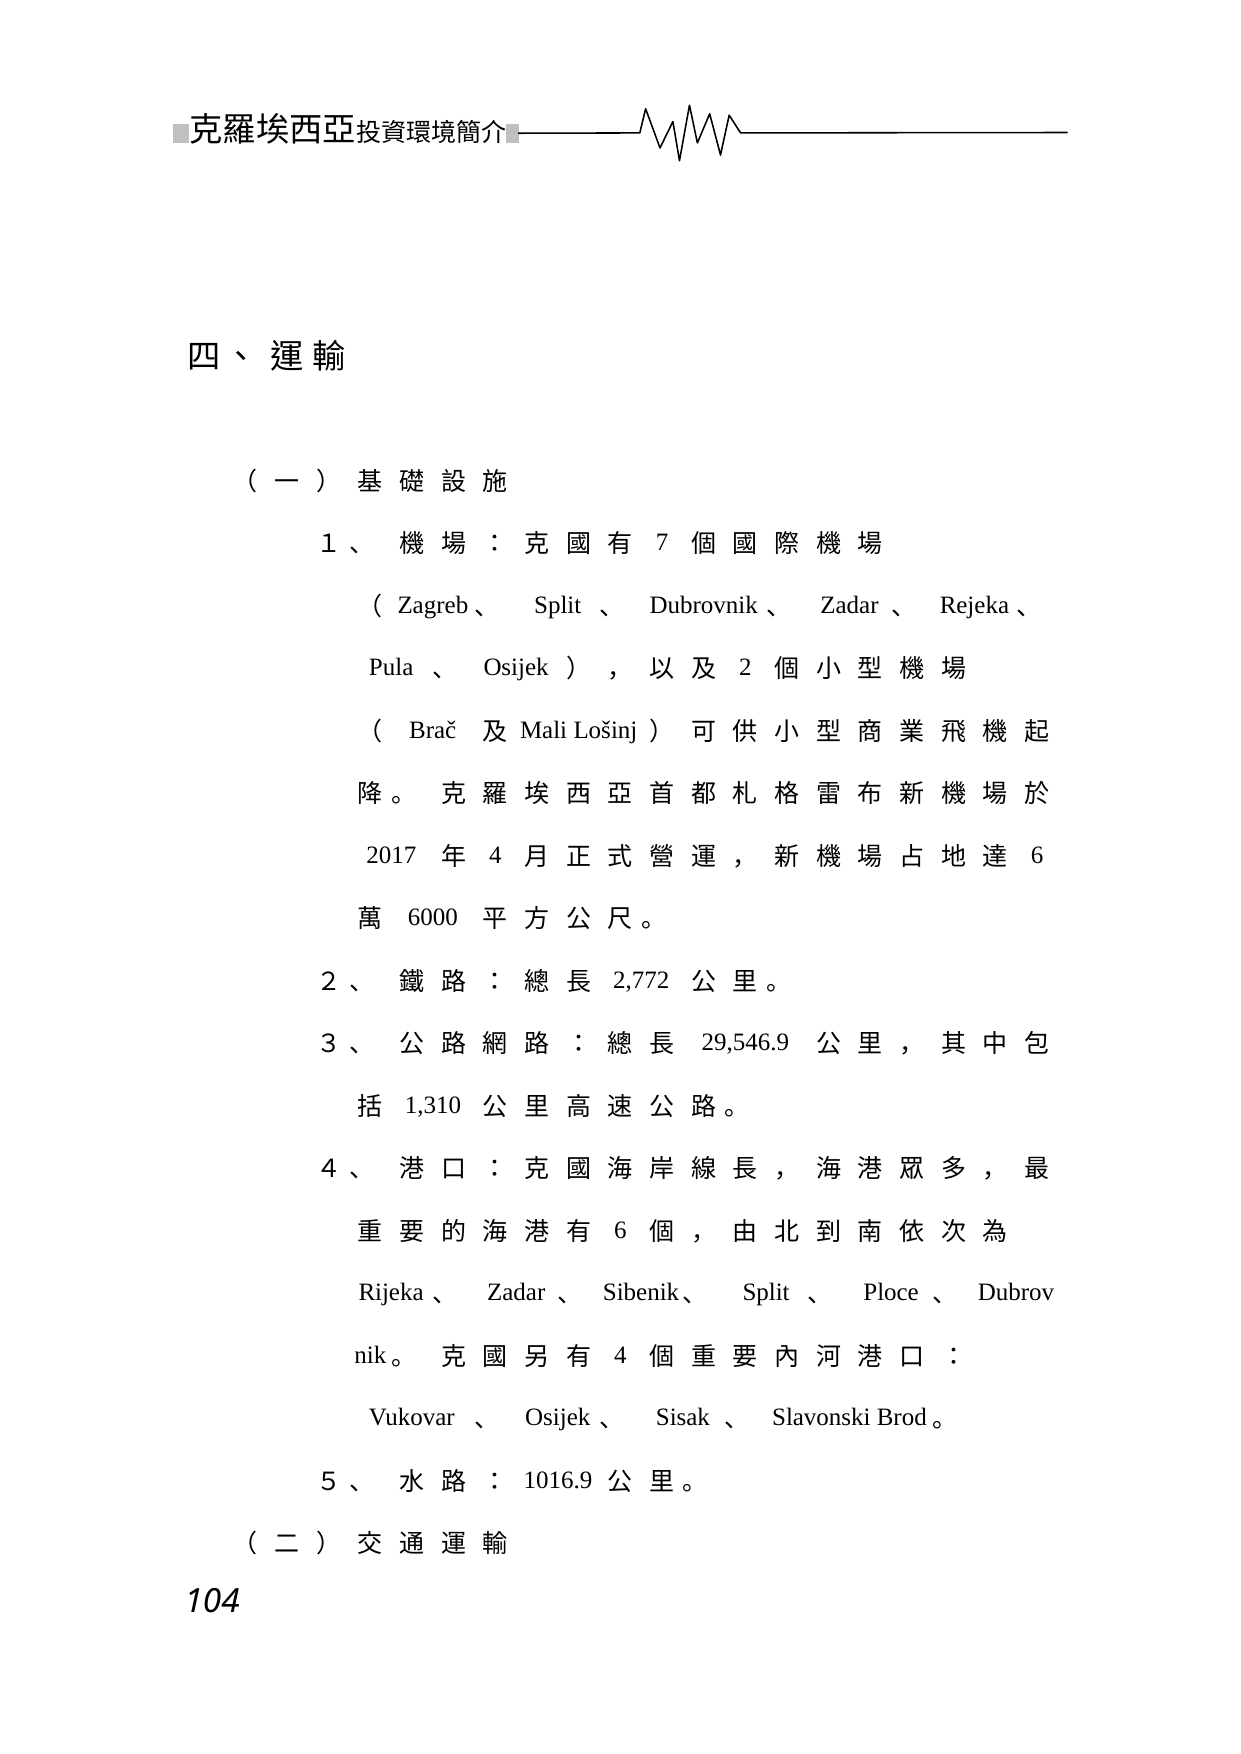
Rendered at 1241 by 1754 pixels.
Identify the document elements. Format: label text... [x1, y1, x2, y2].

text （二）交通運輸 [207, 1500, 1058, 1563]
text ２、鐵路：總長2,772公里。 [281, 938, 1058, 1000]
text ３、公路網路：總長29,546.9公里，其中包括1,310公里高速公路。 [281, 1000, 1058, 1125]
text ４、港口：克國海岸線長，海港眾多，最重要的海港有6個，由北到南依次為Rijeka、Zadar、Sibenik、Split、Ploce、Dubrovnik。克國另有4個重要內河港口：Vukovar、Osijek、Sisak、Slavonski Brod。 [281, 1125, 1058, 1438]
text １、機場：克國有7個國際機場（Zagreb、Split、Dubrovnik、Zadar、Rejeka、Pula、Osijek），以及2個小型機場（Brač及Mali Lošinj）可供小型商業飛機起降。克羅埃西亞首都札格雷布新機場於2017年4月正式營運，新機場占地達6萬6000平方公尺。 [281, 500, 1058, 938]
text （一）基礎設施 [207, 438, 1058, 500]
text 四、運輸 [183, 313, 1058, 375]
text ５、水路：1016.9公里。 [281, 1438, 1058, 1500]
